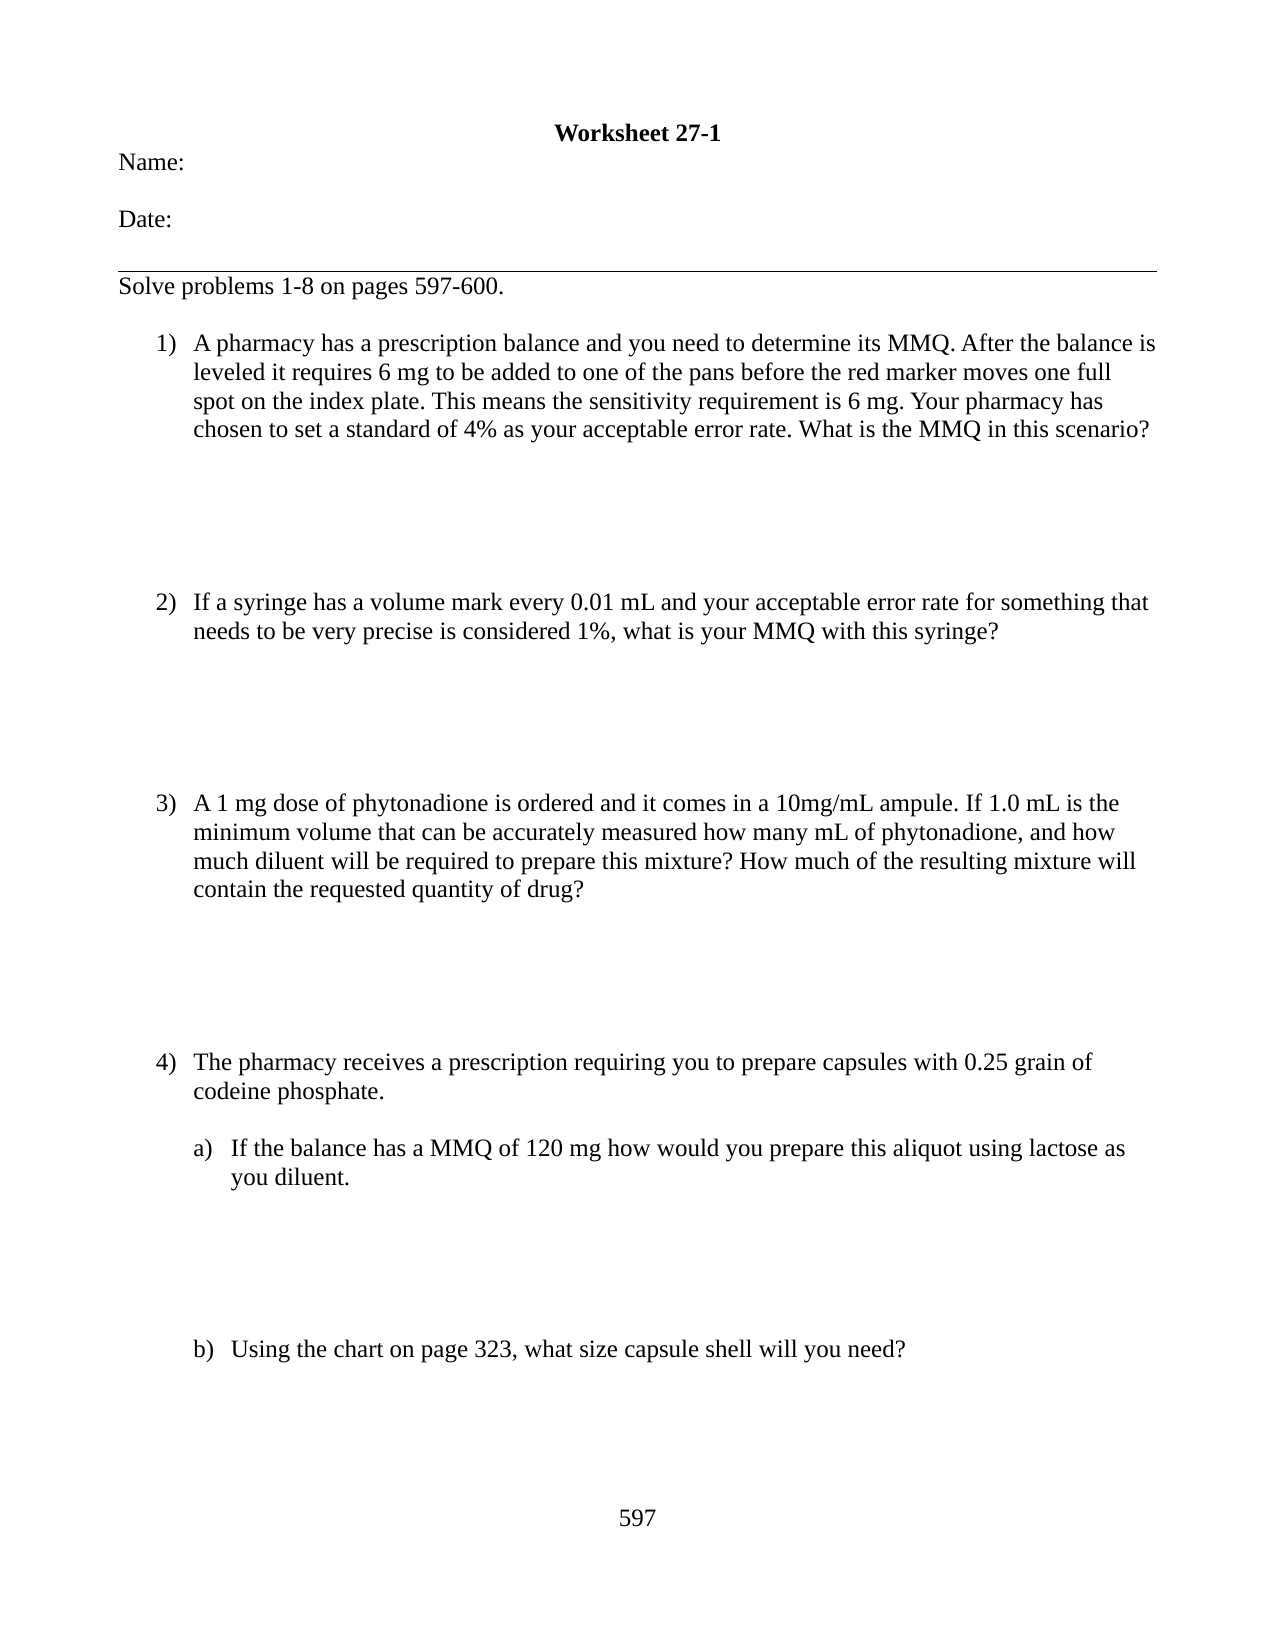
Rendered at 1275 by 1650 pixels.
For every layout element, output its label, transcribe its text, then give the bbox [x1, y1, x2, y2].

list If the balance has a MMQ of 120 mg how would you prepare this aliquot using lactose as you diluent. [193, 1133, 1157, 1191]
list The pharmacy receives a prescription requiring you to prepare capsules with 0.25 grain of codeine phosphate. [156, 1047, 1157, 1104]
list If a syringe has a volume mark every 0.01 mL and your acceptable error rate for something that needs to be very precise is considered 1%, what is your MMQ with this syringe? [156, 587, 1157, 644]
list A pharmacy has a prescription balance and you need to determine its MMQ. After the balance is leveled it requires 6 mg to be added to one of the pans before the red marker moves one full spot on the index plate. This means the sensitivity requirement is 6 mg. Your pharmacy has chosen to set a standard of 4% as your acceptable error rate. What is the MMQ in this scenario? [156, 328, 1157, 443]
list A 1 mg dose of phytonadione is ordered and it comes in a 10mg/mL ampule. If 1.0 mL is the minimum volume that can be accurately measured how many mL of phytonadione, and how much diluent will be required to prepare this mixture? How much of the resulting mixture will contain the requested quantity of drug? [156, 788, 1157, 903]
text Solve problems 1-8 on pages 597-600. [118, 272, 1157, 299]
text Worksheet 27-1 [118, 118, 1157, 147]
list Using the chart on page 323, what size capsule shell will you need? [193, 1334, 1157, 1363]
text Date: [118, 204, 1157, 233]
text Name: [118, 147, 1157, 176]
